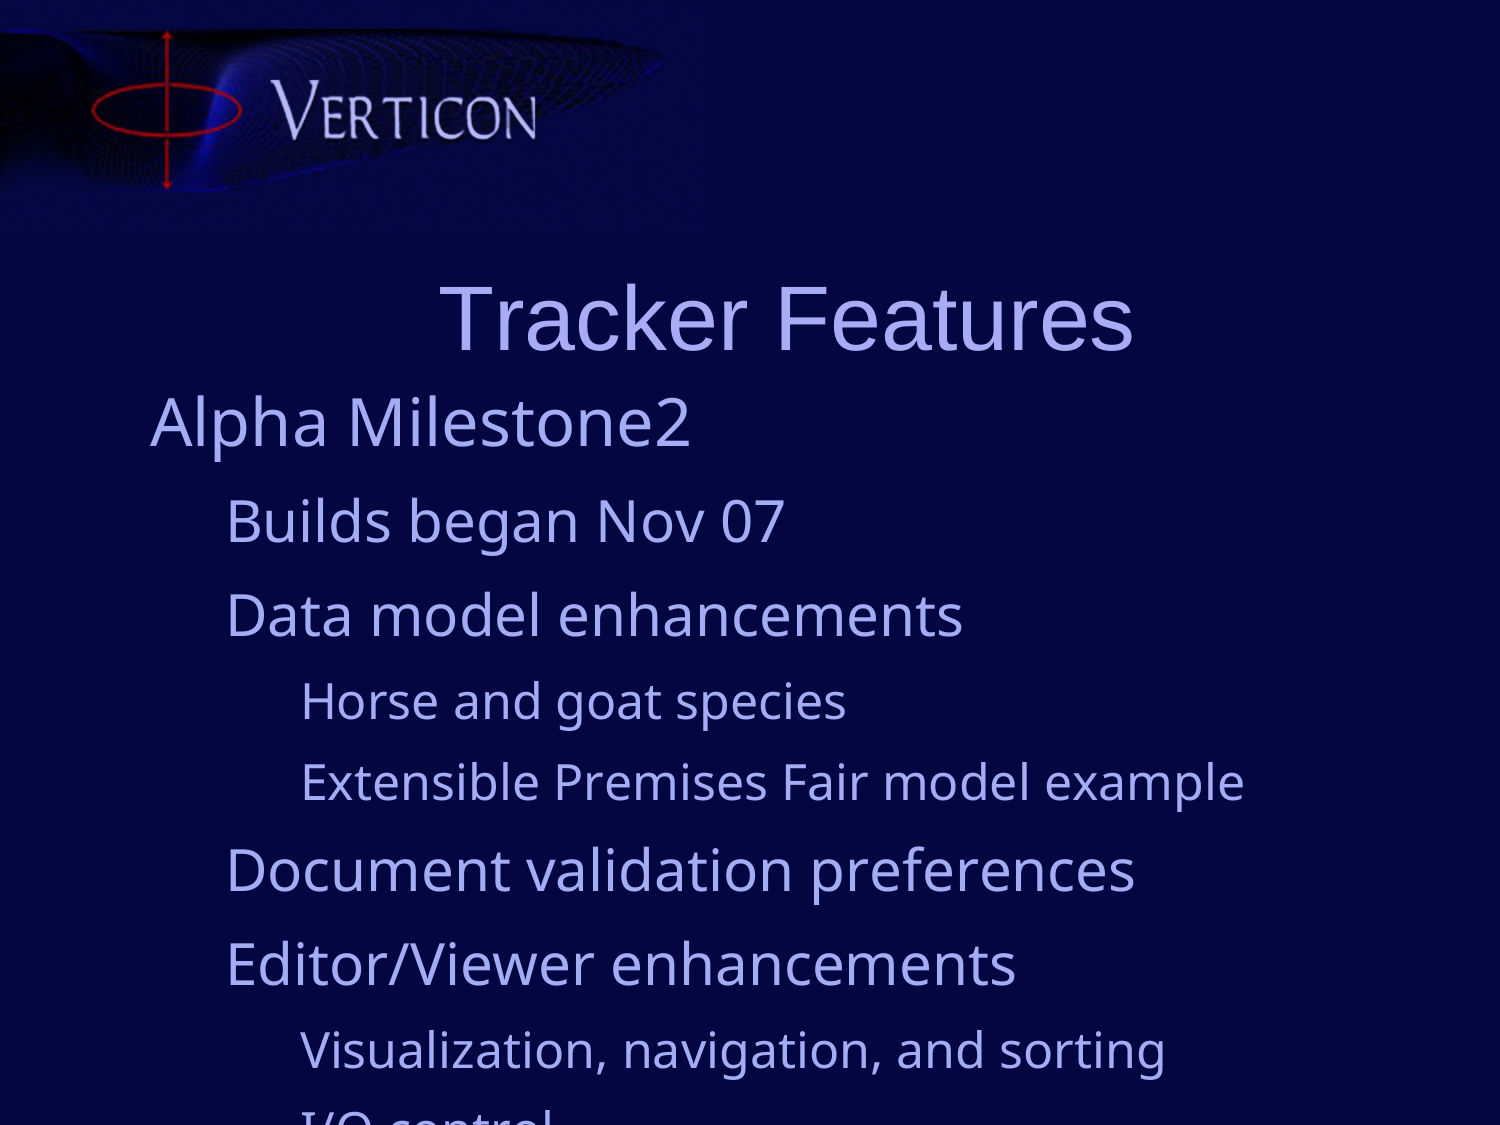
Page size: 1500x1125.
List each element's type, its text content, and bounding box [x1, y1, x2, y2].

list Alpha Milestone2 Builds began Nov 07 Data model enhancements Horse and goat species Extensible Premises Fair model example Document validation preferences Editor/Viewer enhancements Visualization, navigation, and sorting I/O control [150, 375, 1385, 1091]
picture [0, 0, 704, 232]
title Tracker Features [112, 232, 1463, 406]
